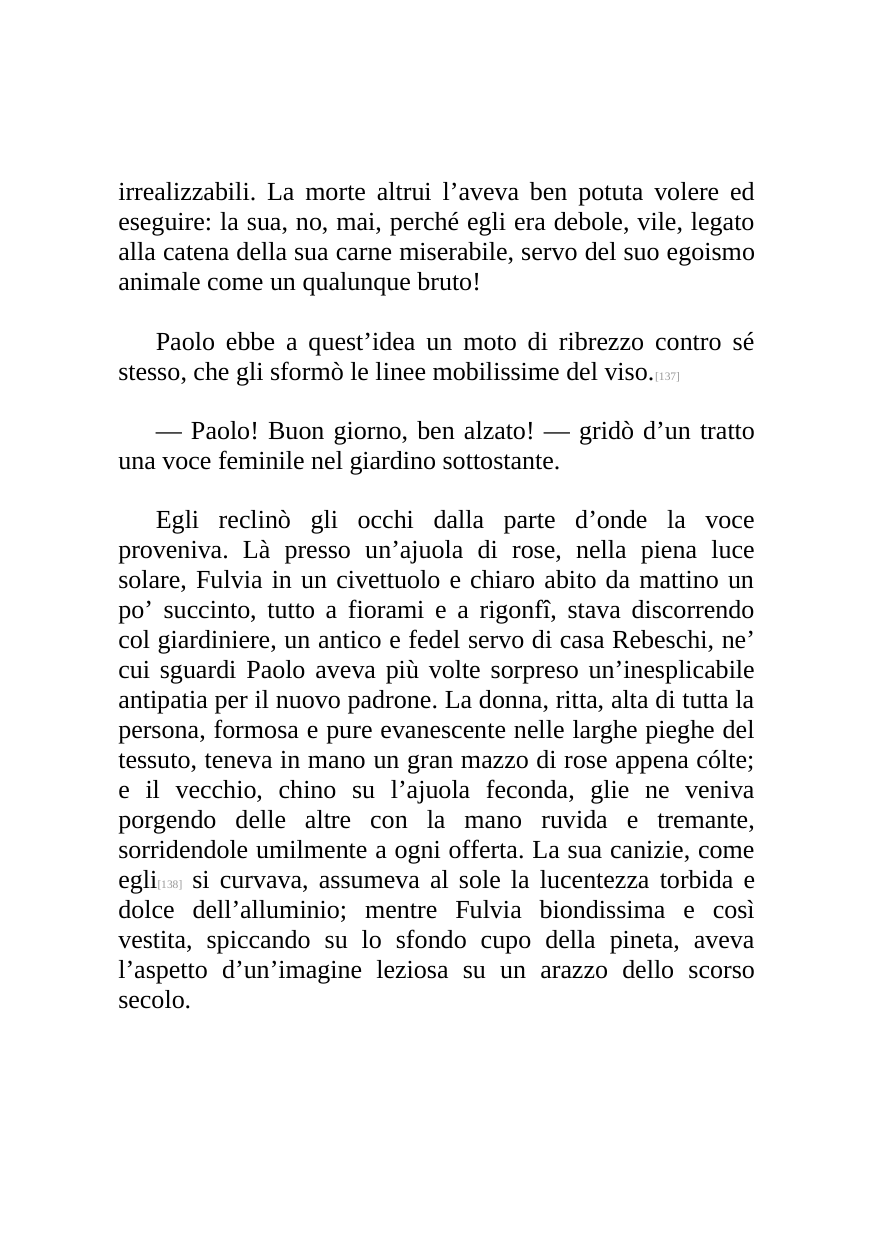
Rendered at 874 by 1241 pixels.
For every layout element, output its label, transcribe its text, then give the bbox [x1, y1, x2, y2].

text Paolo ebbe a quest’idea un moto di ribrezzo contro sé stesso, che gli sformò le linee mobilissime del viso.[137] [118, 326, 756, 386]
text irrealizzabili. La morte altrui l’aveva ben potuta volere ed eseguire: la sua, no, mai, perché egli era debole, vile, legato alla catena della sua carne miserabile, servo del suo egoismo animale come un qualunque bruto! [118, 176, 756, 296]
text — Paolo! Buon giorno, ben alzato! — gridò d’un tratto una voce feminile nel giardino sottostante. [118, 415, 756, 475]
text Egli reclinò gli occhi dalla parte d’onde la voce proveniva. Là presso un’ajuola di rose, nella piena luce solare, Fulvia in un civettuolo e chiaro abito da mattino un po’ succinto, tutto a fiorami e a rigonfî, stava discorrendo col giardiniere, un antico e fedel servo di casa Rebeschi, ne’ cui sguardi Paolo aveva più volte sorpreso un’inesplicabile antipatia per il nuovo padrone. La donna, ritta, alta di tutta la persona, formosa e pure evanescente nelle larghe pieghe del tessuto, teneva in mano un gran mazzo di rose appena cólte; e il vecchio, chino su l’ajuola feconda, glie ne veniva porgendo delle altre con la mano ruvida e tremante, sorridendole umilmente a ogni offerta. La sua canizie, come egli[138] si curvava, assumeva al sole la lucentezza torbida e dolce dell’alluminio; mentre Fulvia biondissima e così vestita, spiccando su lo sfondo cupo della pineta, aveva l’aspetto d’un’imagine leziosa su un arazzo dello scorso secolo. [118, 504, 756, 1014]
